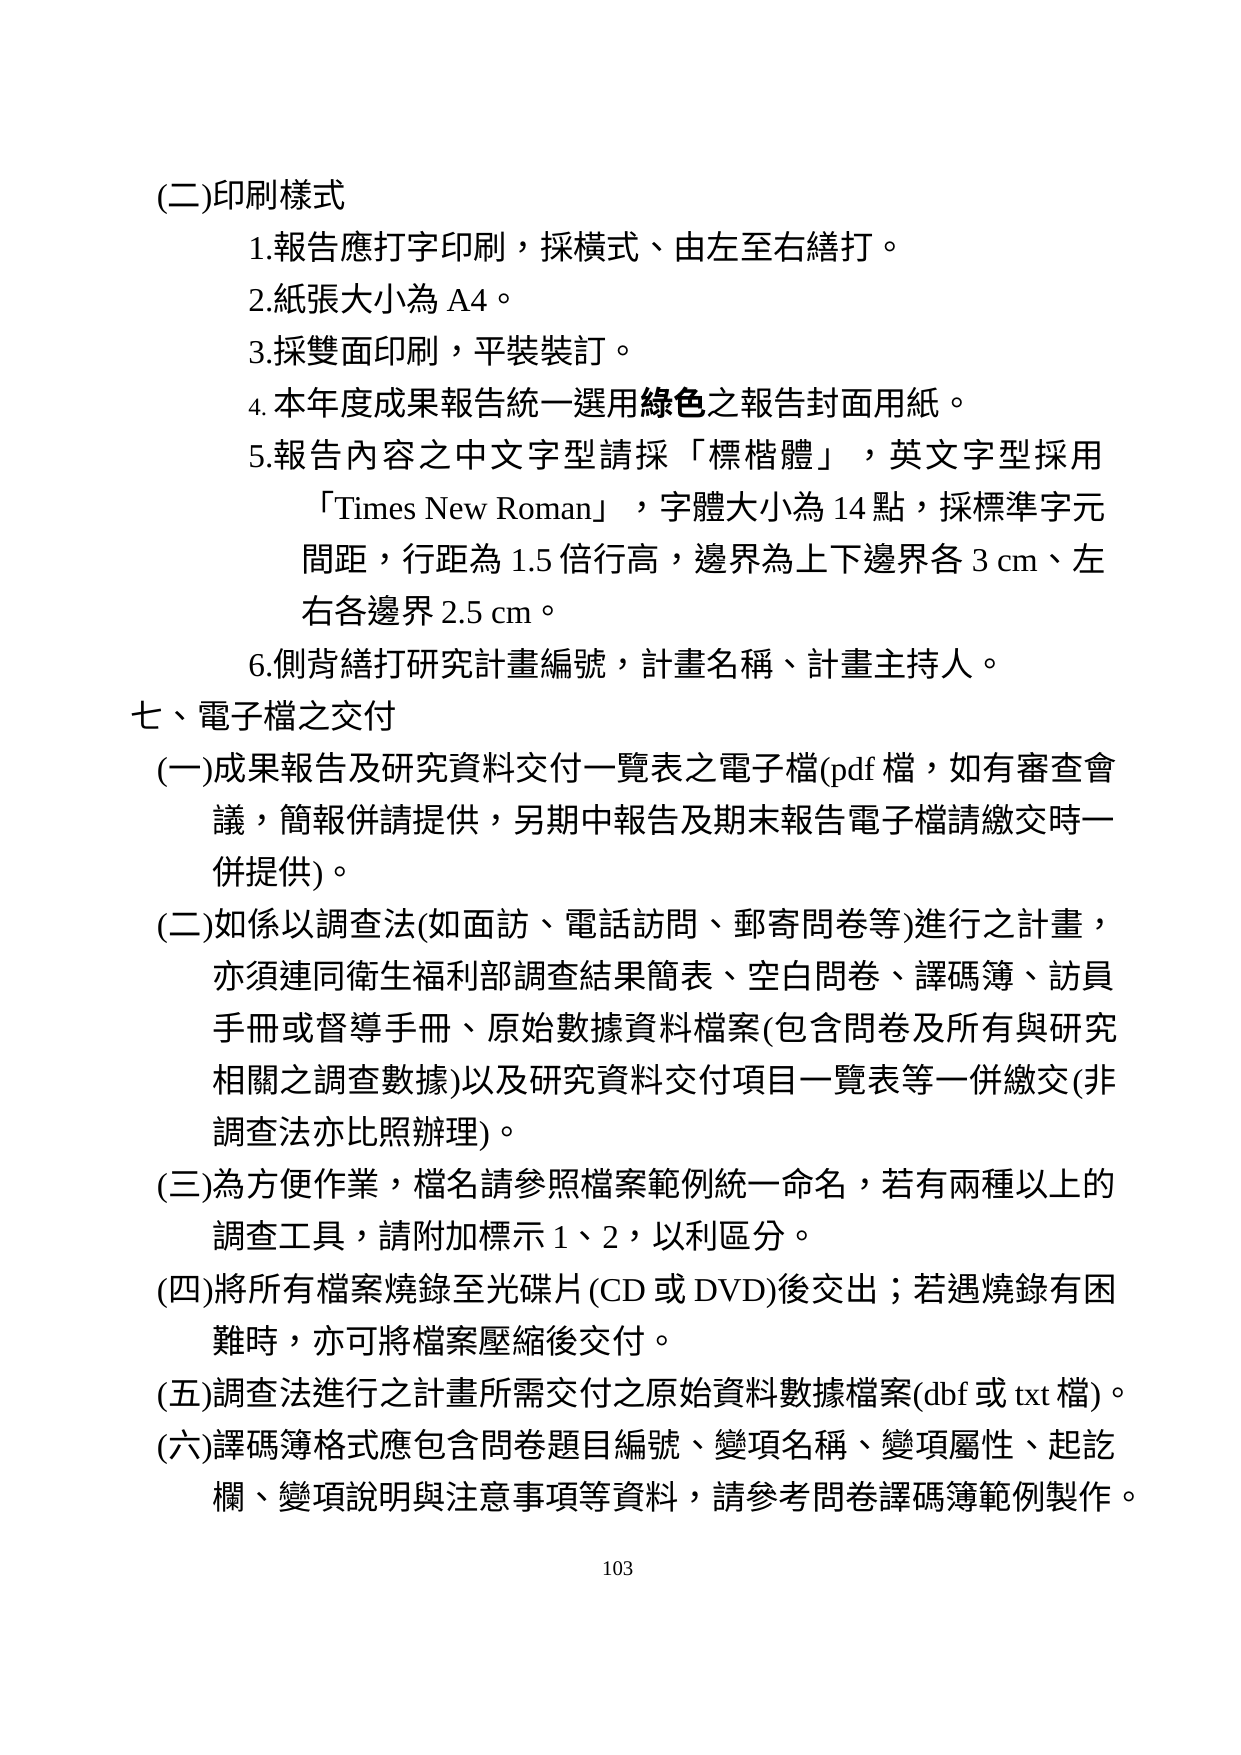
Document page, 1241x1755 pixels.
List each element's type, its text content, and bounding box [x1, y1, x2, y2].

text (二)印刷樣式 [157, 166, 1106, 218]
text (四)將所有檔案燒錄至光碟片(CD或DVD)後交出；若遇燒錄有困難時，亦可將檔案壓縮後交付。 [157, 1259, 1117, 1363]
list 側背繕打研究計畫編號，計畫名稱、計畫主持人。 [248, 634, 1106, 686]
text (三)為方便作業，檔名請參照檔案範例統一命名，若有兩種以上的調查工具，請附加標示1、2，以利區分。 [157, 1155, 1117, 1259]
list 紙張大小為A4。 [248, 270, 1106, 322]
list 本年度成果報告統一選用綠色之報告封面用紙。 [248, 374, 1106, 426]
list 報告內容之中文字型請採「標楷體」，英文字型採用「Times New Roman」，字體大小為14點，採標準字元間距，行距為1.5倍行高，邊界為上下邊界各3 cm、左右各邊界2.5 cm。 [248, 426, 1106, 634]
list 採雙面印刷，平裝裝訂。 [248, 322, 1106, 374]
list 報告應打字印刷，採橫式、由左至右繕打。 [248, 218, 1106, 270]
text (六)譯碼簿格式應包含問卷題目編號、變項名稱、變項屬性、起訖欄、變項說明與注意事項等資料，請參考問卷譯碼簿範例製作。 [157, 1416, 1117, 1520]
text (一)成果報告及研究資料交付一覽表之電子檔(pdf檔，如有審查會議，簡報併請提供，另期中報告及期末報告電子檔請繳交時一併提供)。 [157, 738, 1117, 895]
text (五)調查法進行之計畫所需交付之原始資料數據檔案(dbf或txt檔)。 [157, 1363, 1117, 1416]
text (二)如係以調查法(如面訪、電話訪問、郵寄問卷等)進行之計畫，亦須連同衛生福利部調查結果簡表、空白問卷、譯碼簿、訪員手冊或督導手冊、原始數據資料檔案(包含問卷及所有與研究相關之調查數據)以及研究資料交付項目一覽表等一併繳交(非調查法亦比照辦理)。 [157, 895, 1117, 1155]
text 七、電子檔之交付 [130, 686, 1117, 738]
